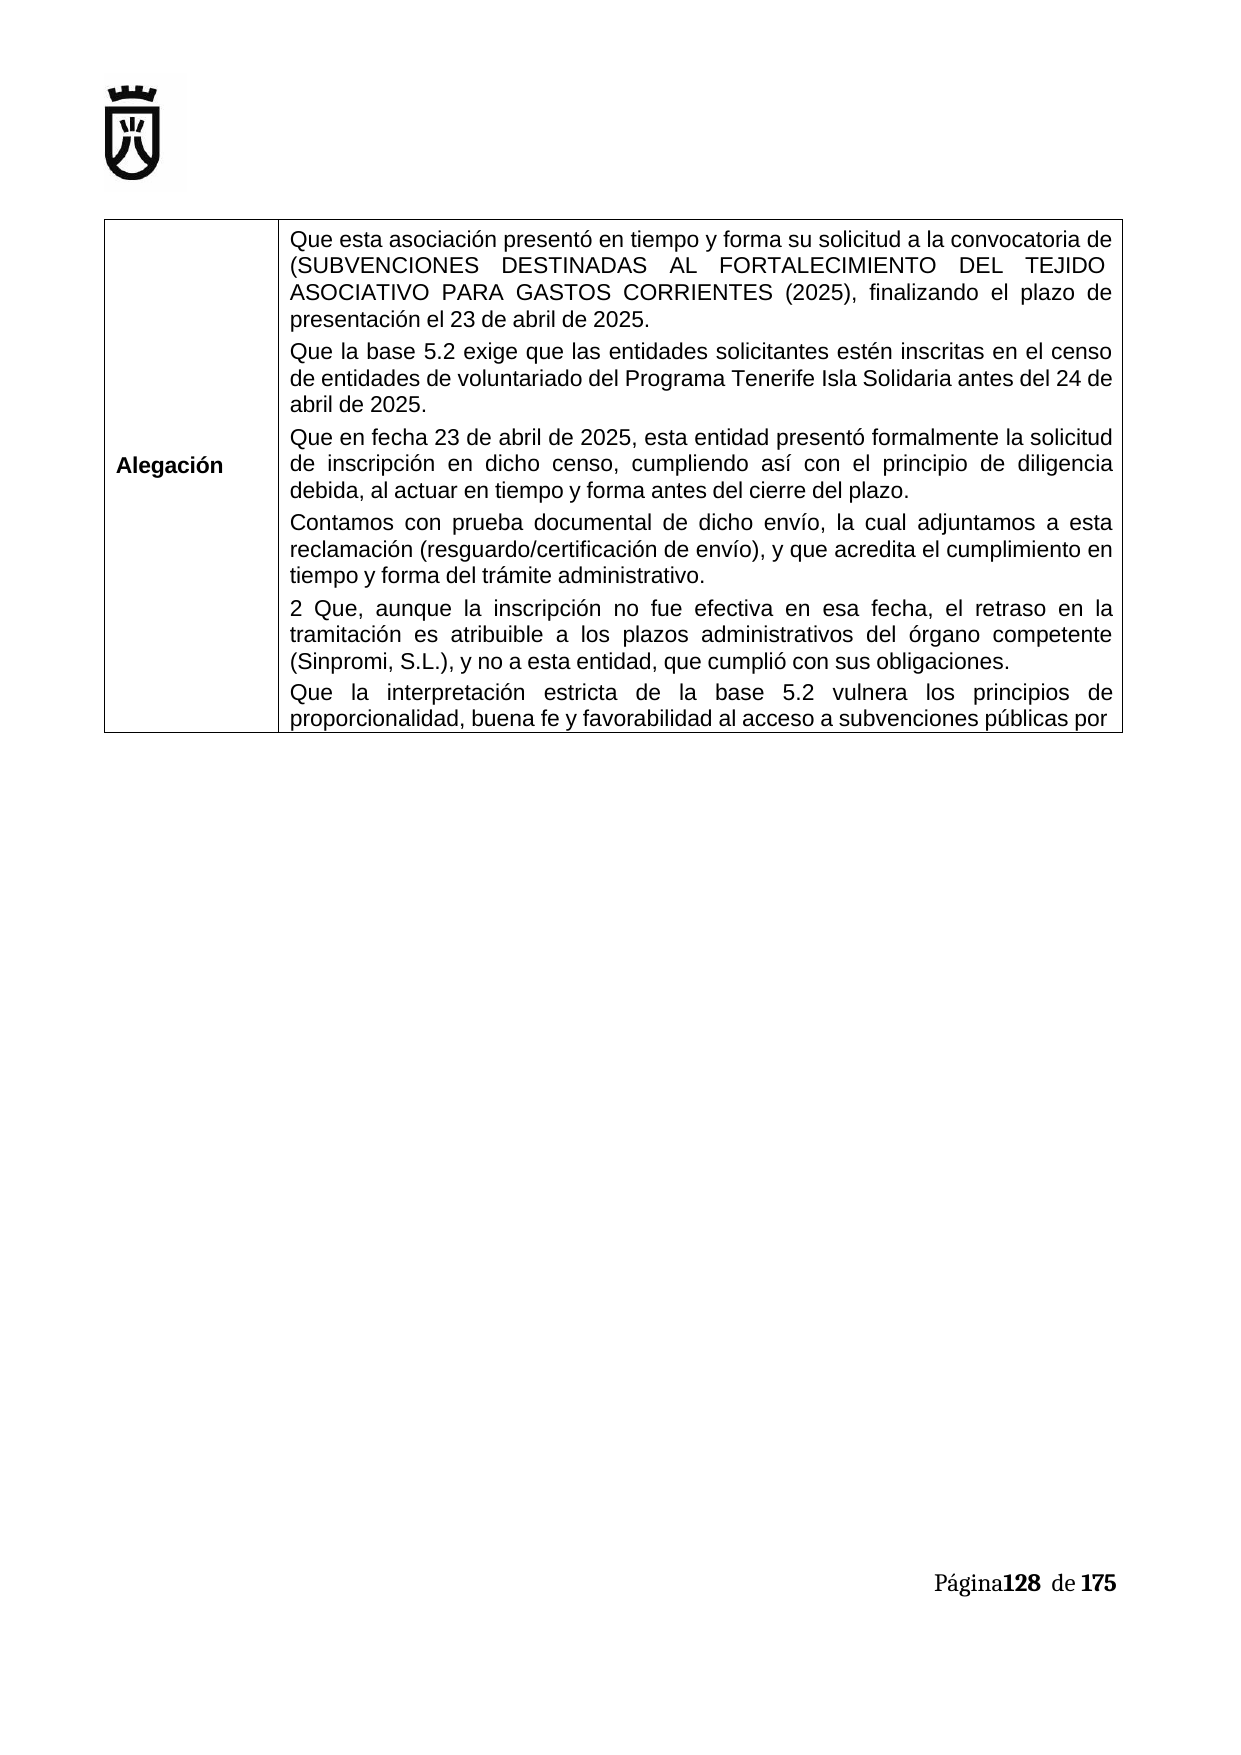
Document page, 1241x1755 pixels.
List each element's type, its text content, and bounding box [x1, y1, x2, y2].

table_cell Alegación [105, 220, 278, 732]
table_cell Que esta asociación presentó en tiempo y forma su solicitud a la convocatoria de (SUBVENCIONES DESTINADAS AL FORTALECIMIENTO DEL TEJIDO ASOCIATIVO PARA GASTOS CORRIENTES (2025), finalizando el plazo de presentación el 23 de abril de 2025. Que la base 5.2 exige que las entidades solicitantes estén inscritas en el censo de entidades de voluntariado del Programa Tenerife Isla Solidaria antes del 24 de abril de 2025. Que en fecha 23 de abril de 2025, esta entidad presentó formalmente la solicitud de inscripción en dicho censo, cumpliendo así con el principio de diligencia debida, al actuar en tiempo y forma antes del cierre del plazo. Contamos con prueba documental de dicho envío, la cual adjuntamos a esta reclamación (resguardo/certificación de envío), y que acredita el cumplimiento en tiempo y forma del trámite administrativo. 2 Que, aunque la inscripción no fue efectiva en esa fecha, el retraso en la tramitación es atribuible a los plazos administrativos del órgano competente (Sinpromi, S.L.), y no a esta entidad, que cumplió con sus obligaciones. Que la interpretación estricta de la base 5.2 vulnera los principios de proporcionalidad, buena fe y favorabilidad al acceso a subvenciones públicas por [279, 220, 1122, 732]
